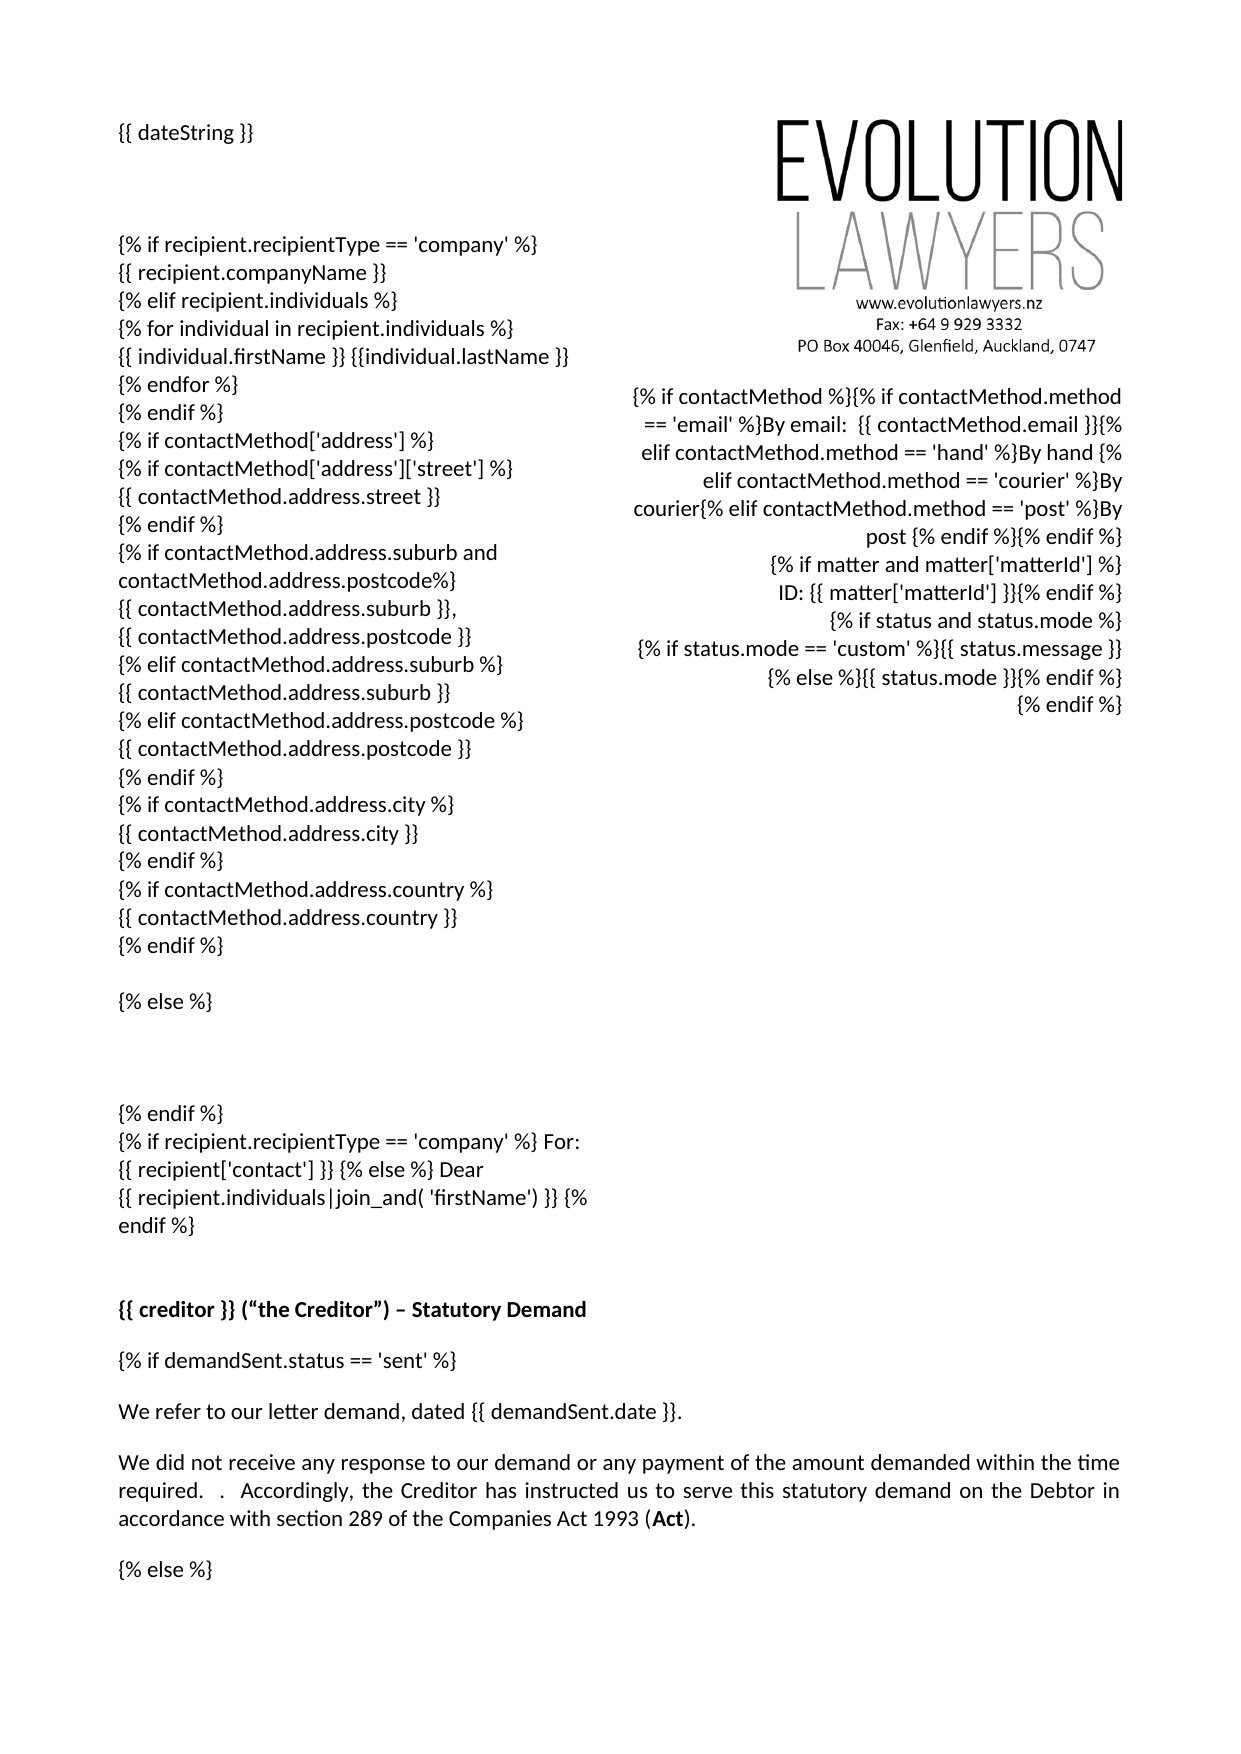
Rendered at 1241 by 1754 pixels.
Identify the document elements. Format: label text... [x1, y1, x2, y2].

table_header {{ dateString }} {% if recipient.recipientType == 'company' %} {{ recipient.companyName }} {% elif recipient.individuals %} {% for individual in recipient.individuals %} {{ individual.firstName }} {{individual.lastName }} {% endfor %} {% endif %} {% if contactMethod['address'] %} {% if contactMethod['address']['street'] %} {{ contactMethod.address.street }} {% endif %} {% if contactMethod.address.suburb and contactMethod.address.postcode%} {{ contactMethod.address.suburb }}, {{ contactMethod.address.postcode }} {% elif contactMethod.address.suburb %} {{ contactMethod.address.suburb }} {% elif contactMethod.address.postcode %} {{ contactMethod.address.postcode }} {% endif %} {% if contactMethod.address.city %} {{ contactMethod.address.city }} {% endif %} {% if contactMethod.address.country %} {{ contactMethod.address.country }} {% endif %} {% else %} {% endif %} [118, 118, 620, 1127]
picture [776, 118, 1123, 355]
subtitle {{ creditor }} (“the Creditor”) – Statutory Demand [118, 1295, 1122, 1323]
table_cell {% if recipient.recipientType == 'company' %} For: {{ recipient['contact'] }} {% else %} Dear {{ recipient.individuals|join_and( 'firstName') }} {% endif %} [118, 1127, 620, 1239]
text {% if demandSent.status == 'sent' %} [118, 1346, 1122, 1374]
text {% else %} [118, 1555, 1122, 1583]
table_header {% if contactMethod %}{% if contactMethod.method == 'email' %}By email: {{ contactMethod.email }}{% elif contactMethod.method == 'hand' %}By hand {% elif contactMethod.method == 'courier' %}By courier{% elif contactMethod.method == 'post' %}By post {% endif %}{% endif %} {% if matter and matter['matterId'] %} ID: {{ matter['matterId'] }}{% endif %} {% if status and status.mode %} {% if status.mode == 'custom' %}{{ status.message }}{% else %}{{ status.mode }}{% endif %} {% endif %} [620, 118, 1122, 1239]
text We refer to our letter demand, dated {{ demandSent.date }}. [118, 1397, 1122, 1425]
text We did not receive any response to our demand or any payment of the amount demanded within the time required. . Accordingly, the Creditor has instructed us to serve this statutory demand on the Debtor in accordance with section 289 of the Companies Act 1993 (Act). [118, 1448, 1122, 1532]
